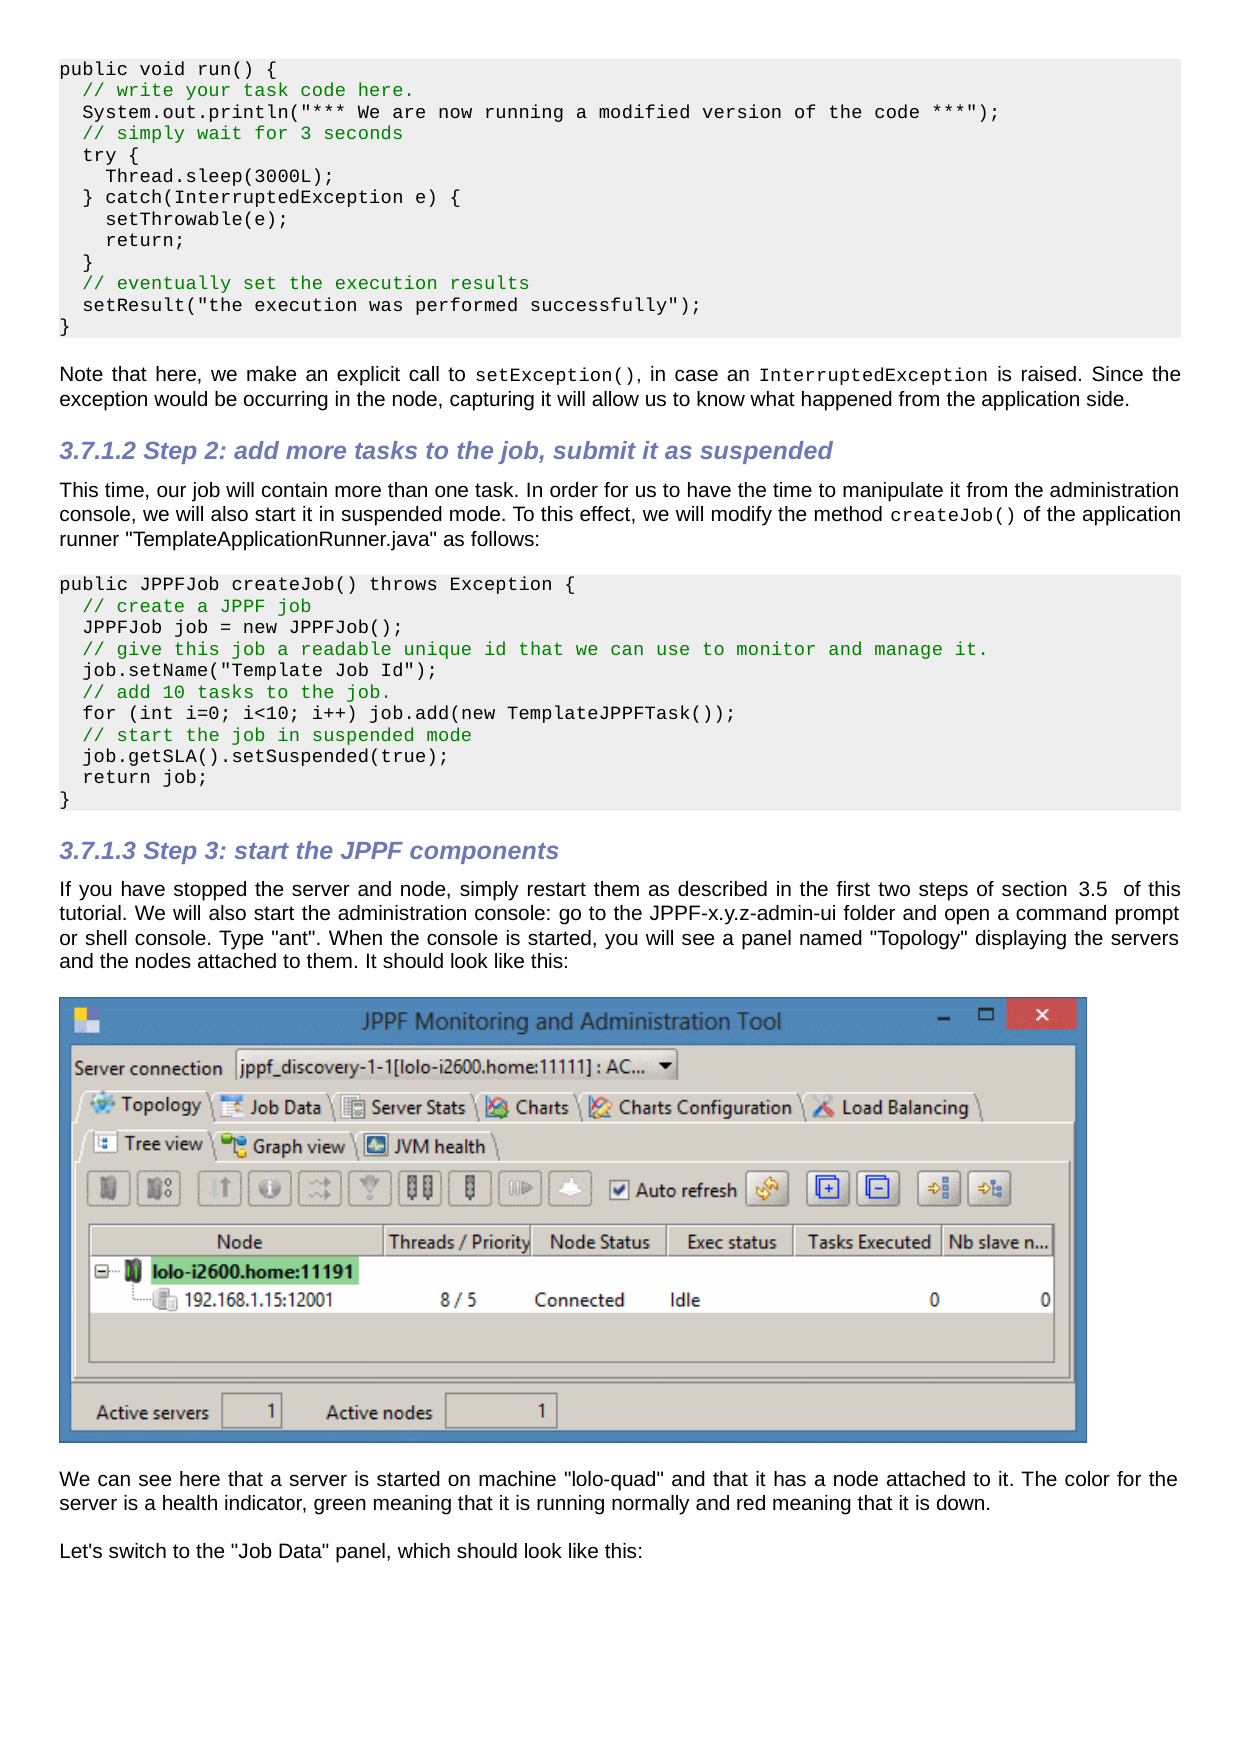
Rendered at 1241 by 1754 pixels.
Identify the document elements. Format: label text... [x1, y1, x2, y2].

subtitle Step 3: start the JPPF components [59, 836, 1181, 865]
text setResult("the execution was performed successfully"); [59, 295, 1181, 317]
text job.getSLA().setSuspended(true); [59, 746, 1181, 768]
text // write your task code here. [59, 81, 1181, 102]
text try { [59, 145, 1181, 166]
text } [59, 317, 1181, 338]
text System.out.println("*** We are now running a modified version of the code ***"); [59, 102, 1181, 123]
text // start the job in suspended mode [59, 725, 1181, 746]
text job.setName("Template Job Id"); [59, 661, 1181, 682]
text // simply wait for 3 seconds [59, 123, 1181, 145]
subtitle Step 2: add more tasks to the job, submit it as suspended [59, 436, 1181, 465]
text // eventually set the execution results [59, 274, 1181, 295]
text return; [59, 231, 1181, 252]
text Thread.sleep(3000L); [59, 166, 1181, 188]
text return job; [59, 768, 1181, 789]
text // give this job a readable unique id that we can use to monitor and manage it. [59, 639, 1181, 661]
text JPPFJob job = new JPPFJob(); [59, 618, 1181, 639]
text Note that here, we make an explicit call to setException(), in case an InterruptedException is raised. Since the exception would be occurring in the node, capturing it will allow us to know what happened from the application side. [59, 362, 1181, 411]
picture [59, 997, 1088, 1443]
text } [59, 252, 1181, 274]
text public JPPFJob createJob() throws Exception { [59, 575, 1181, 596]
text setThrowable(e); [59, 209, 1181, 231]
text // create a JPPF job [59, 596, 1181, 618]
text public void run() { [59, 59, 1181, 81]
text We can see here that a server is started on machine "lolo-quad" and that it has a node attached to it. The color for the server is a health indicator, green meaning that it is running normally and red meaning that it is down. [59, 1467, 1181, 1515]
text // add 10 tasks to the job. [59, 682, 1181, 703]
text If you have stopped the server and node, simply restart them as described in the first two steps of section 3.5 of this tutorial. We will also start the administration console: go to the JPPF-x.y.z-admin-ui folder and open a command prompt or shell console. Type "ant". When the console is started, you will see a panel named "Topology" displaying the servers and the nodes attached to them. It should look like this: [59, 877, 1181, 973]
text This time, our job will contain more than one task. In order for us to have the time to manipulate it from the administration console, we will also start it in suspended mode. To this effect, we will modify the method createJob() of the application runner "TemplateApplicationRunner.java" as follows: [59, 478, 1181, 551]
text for (int i=0; i<10; i++) job.add(new TemplateJPPFTask()); [59, 703, 1181, 725]
text Let's switch to the "Job Data" panel, which should look like this: [59, 1539, 1181, 1563]
text } catch(InterruptedException e) { [59, 188, 1181, 209]
text } [59, 789, 1181, 811]
